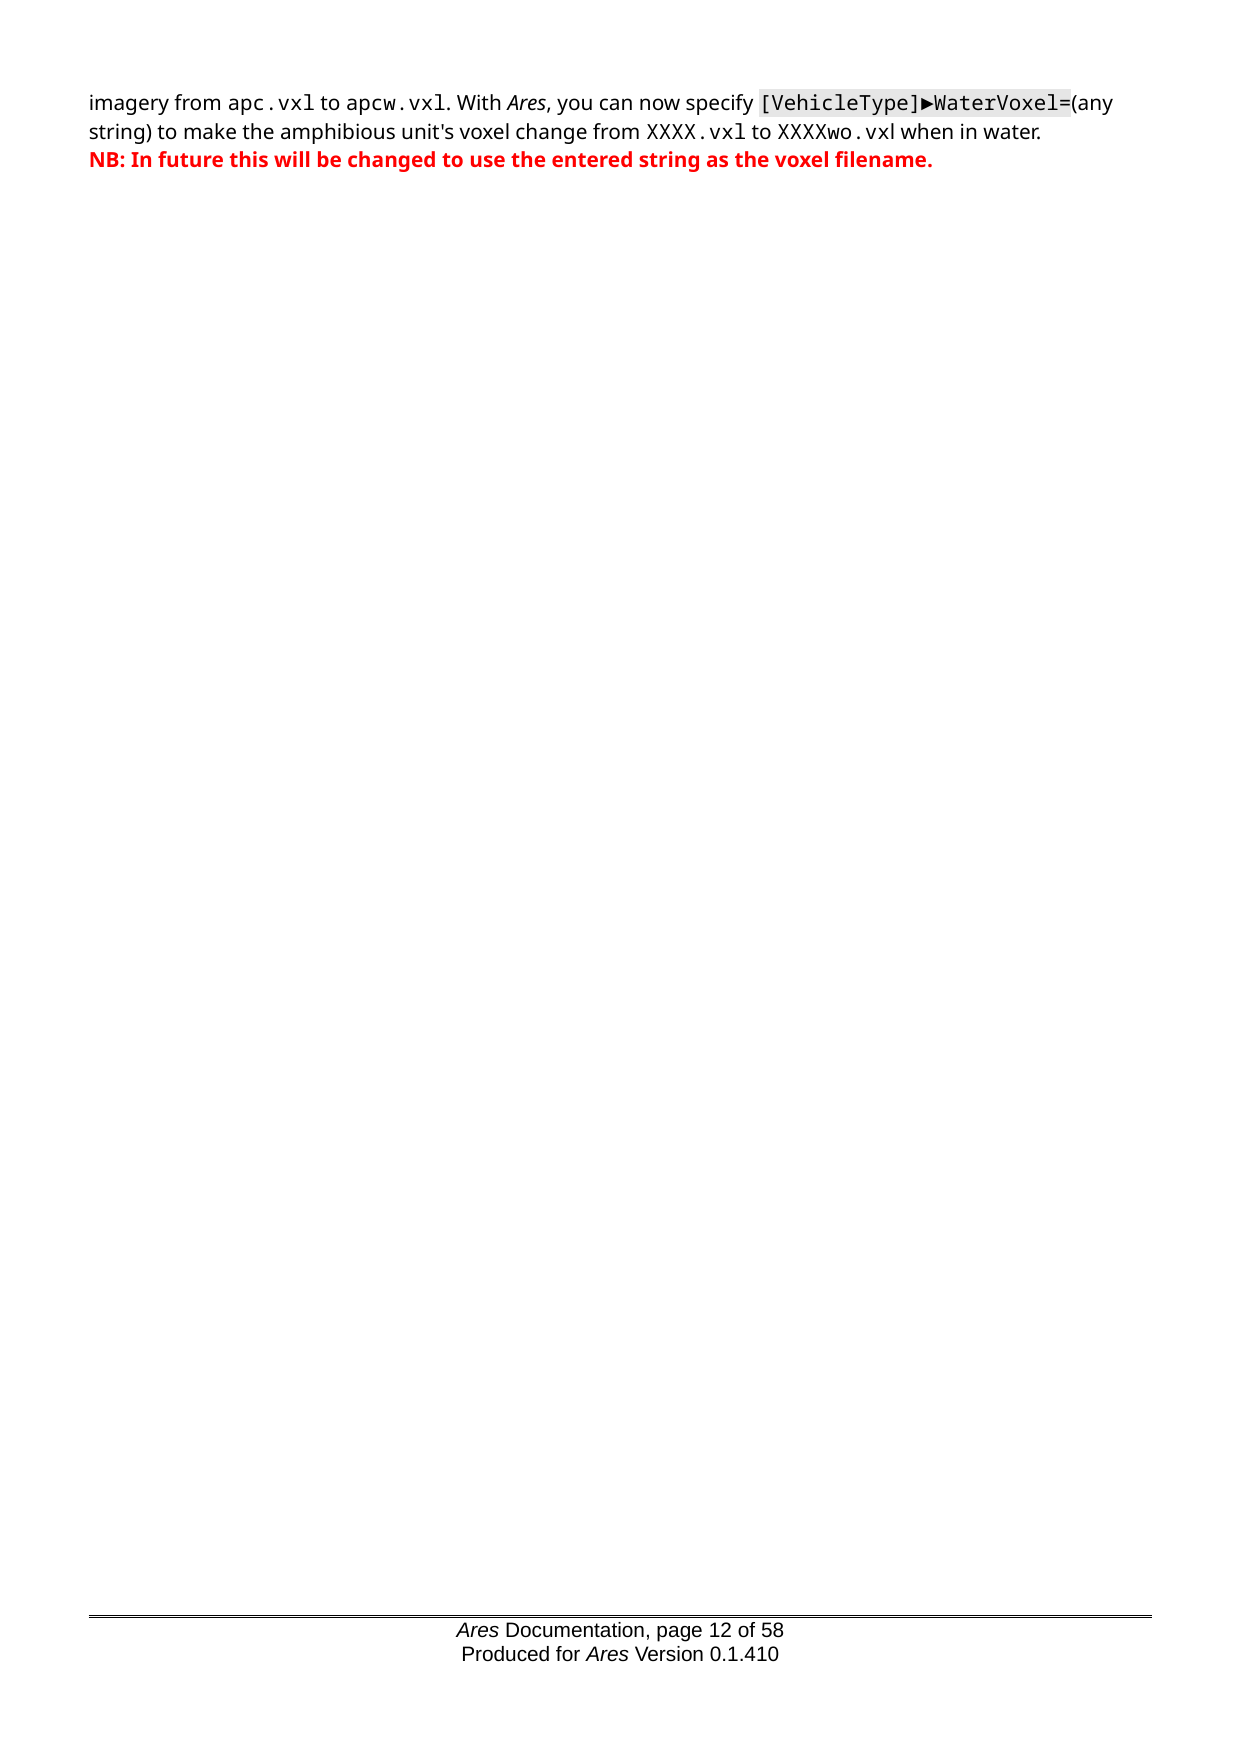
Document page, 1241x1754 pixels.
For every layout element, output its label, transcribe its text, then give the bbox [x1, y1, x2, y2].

text imagery from apc.vxl to apcw.vxl. With Ares, you can now specify [VehicleType]►WaterVoxel=(any string) to make the amphibious unit's voxel change from XXXX.vxl to XXXXwo.vxl when in water. NB: In future this will be changed to use the entered string as the voxel filename. [88, 88, 1152, 174]
